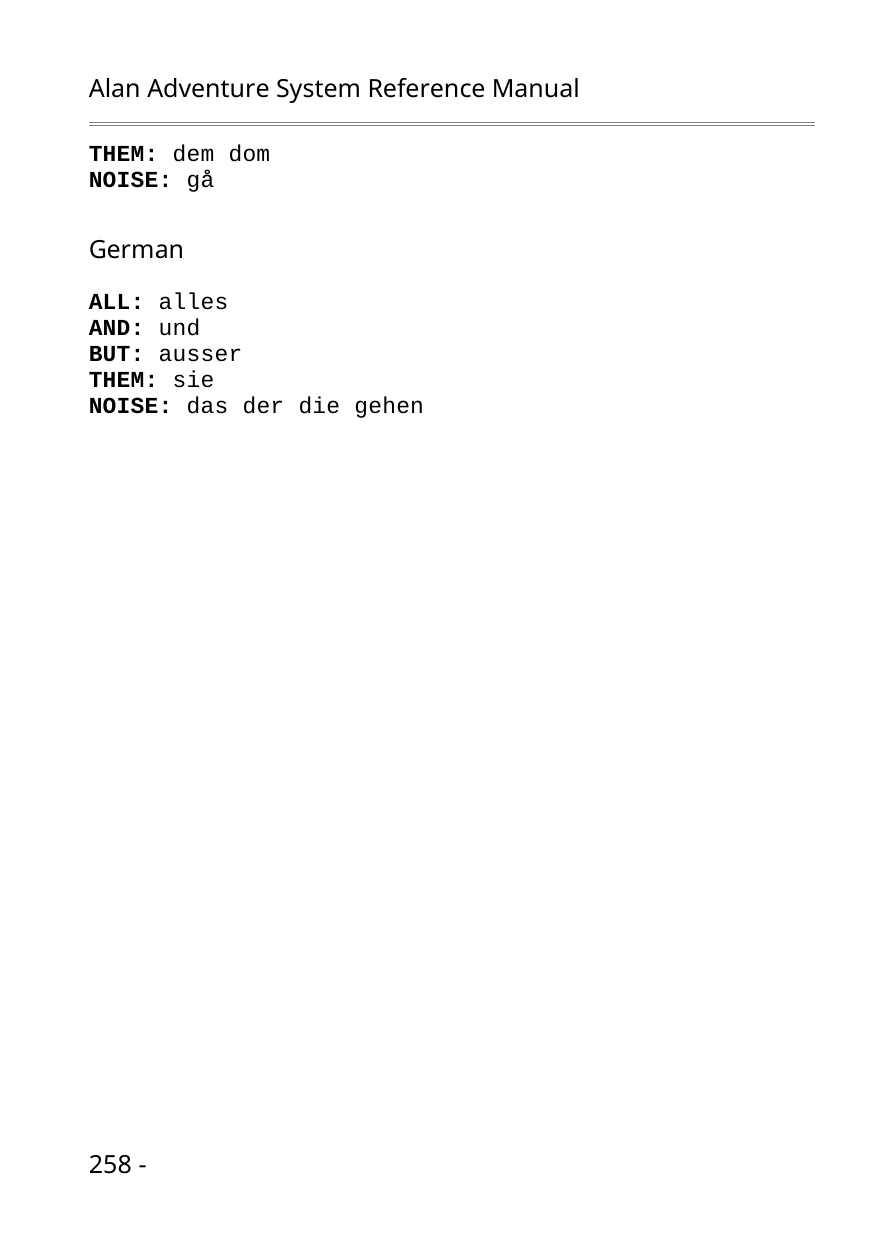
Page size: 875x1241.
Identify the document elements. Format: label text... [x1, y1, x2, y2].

text ALL: alles AND: und BUT: ausser THEM: sie NOISE: das der die gehen [88, 291, 815, 421]
subtitle German [88, 232, 815, 266]
text THEM: dem dom NOISE: gå [88, 142, 815, 194]
